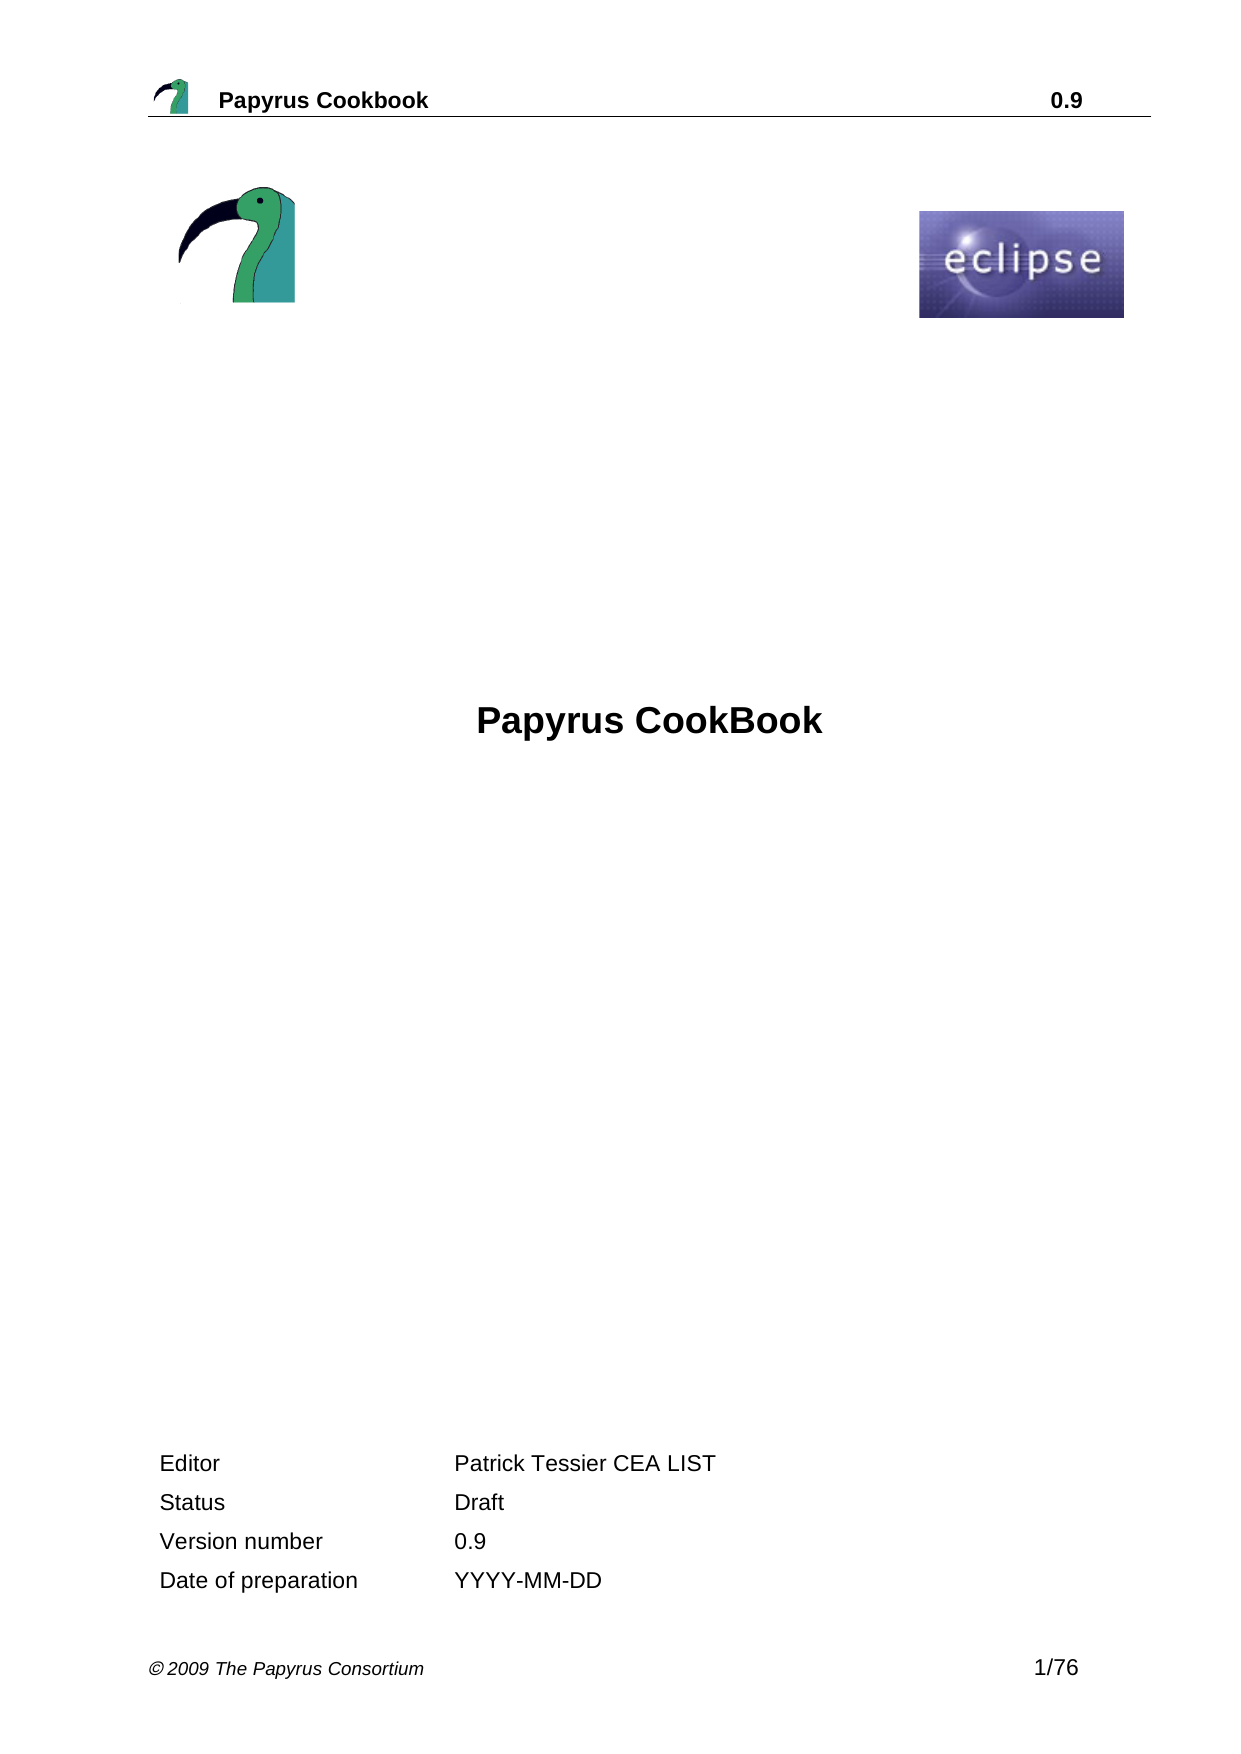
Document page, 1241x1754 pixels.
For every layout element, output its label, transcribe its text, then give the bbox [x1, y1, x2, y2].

table_cell Version number [148, 1521, 443, 1560]
table_header Editor [148, 1443, 443, 1482]
table_cell YYYY-MM-DD [443, 1560, 1152, 1599]
table_header [139, 148, 1152, 366]
picture [178, 187, 295, 304]
picture [919, 211, 1124, 318]
table_cell Draft [443, 1482, 1152, 1521]
table_header Patrick Tessier CEA LIST [443, 1443, 1152, 1482]
picture [153, 79, 189, 114]
table_cell Status [148, 1482, 443, 1521]
table_cell 0.9 [443, 1521, 1152, 1560]
text Papyrus CookBook [148, 699, 1151, 742]
table_cell Date of preparation [148, 1560, 443, 1599]
